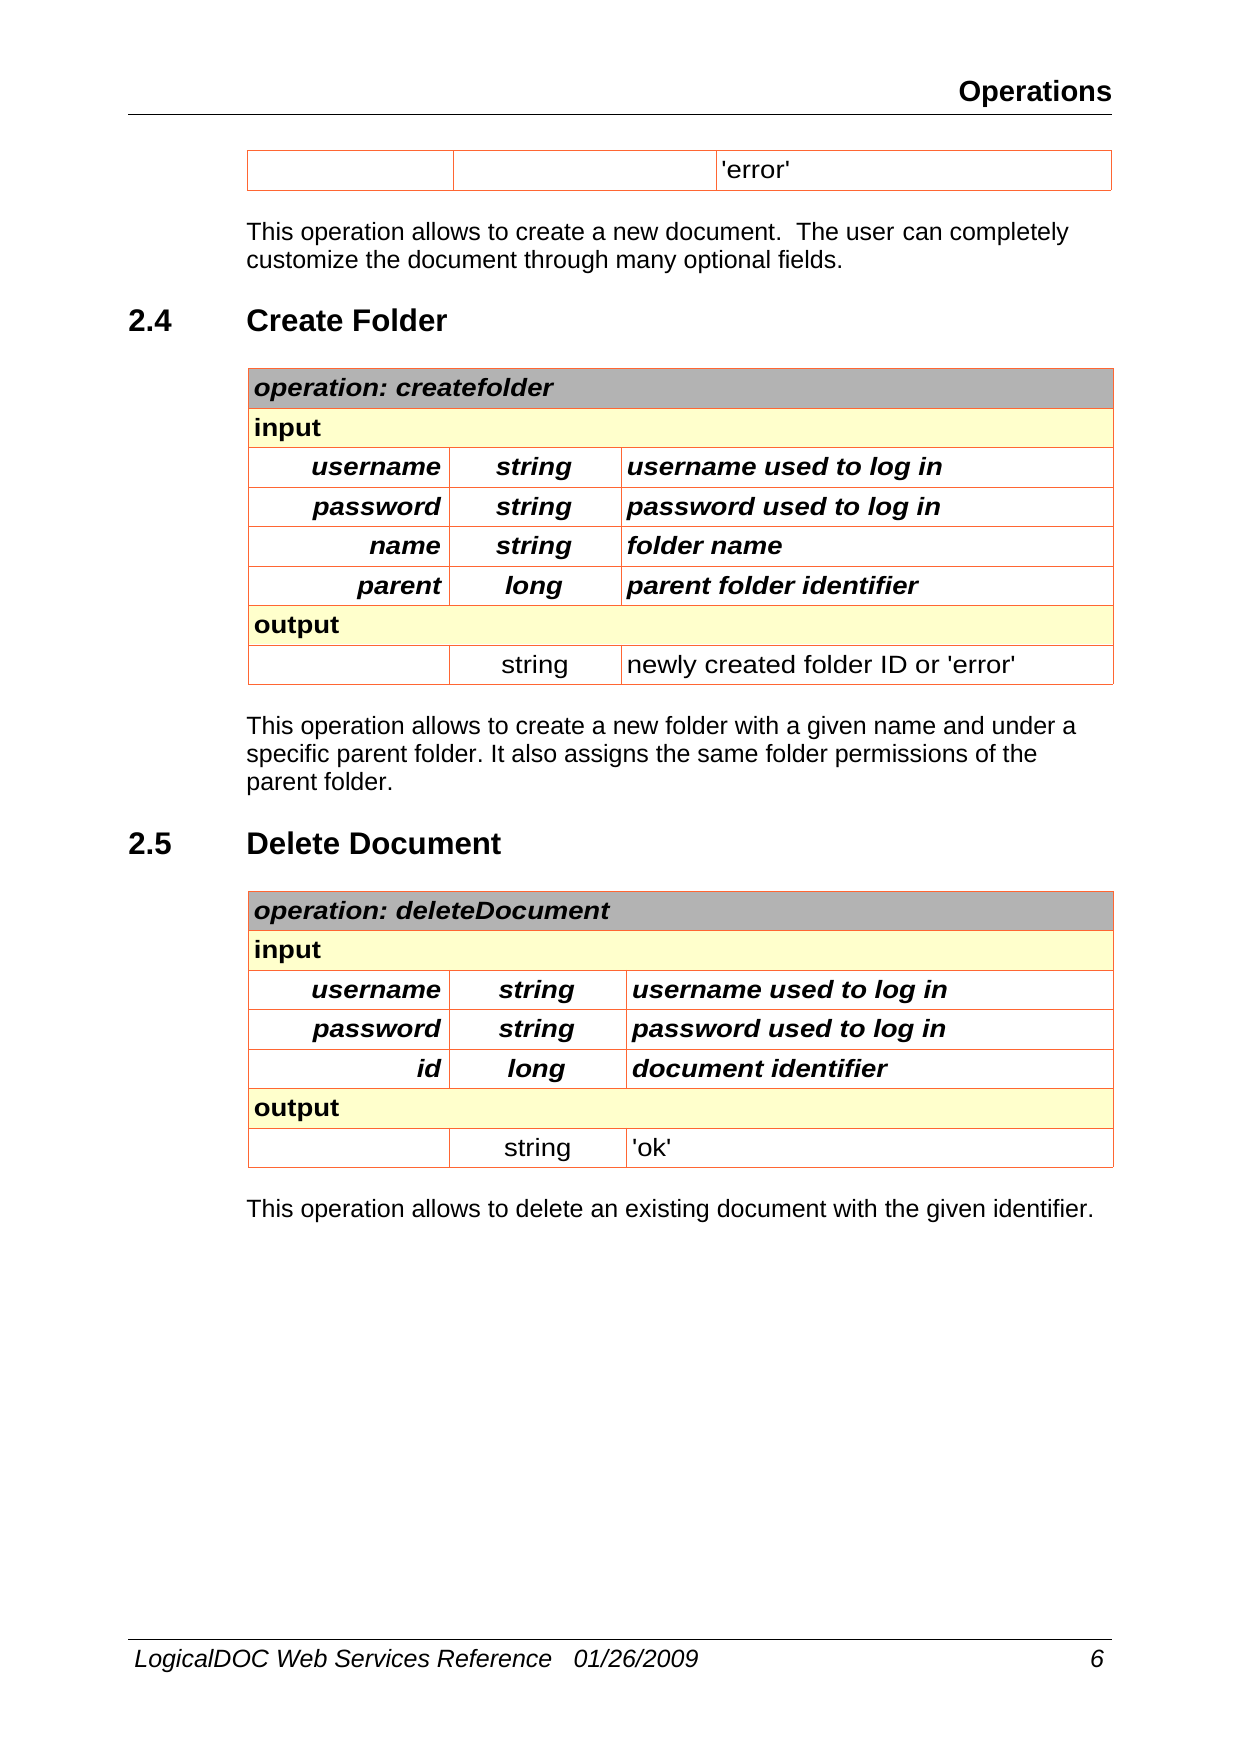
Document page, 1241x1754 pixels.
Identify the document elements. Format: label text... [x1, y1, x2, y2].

table_cell string [450, 646, 621, 684]
table_cell id [249, 1050, 449, 1088]
text This operation allows to delete an existing document with the given identifier. [246, 1195, 1112, 1223]
table_cell username [249, 971, 449, 1009]
table_cell output [249, 606, 1113, 644]
table_cell input [249, 931, 1113, 970]
table_cell string [450, 448, 621, 487]
table_cell username [249, 448, 449, 487]
table_header operation: createfolder [249, 369, 1113, 408]
table_cell username used to log in [622, 448, 1113, 487]
table_cell password [249, 1010, 449, 1049]
table_cell [249, 646, 449, 684]
table_cell [248, 151, 453, 189]
table_header operation: deleteDocument [249, 892, 1113, 930]
table_cell 'error' [717, 151, 1111, 189]
table_cell input [249, 409, 1113, 447]
table_cell output [249, 1089, 1113, 1128]
table_cell document identifier [627, 1050, 1113, 1088]
table_cell newly created folder ID or 'error' [622, 646, 1113, 684]
table_cell string [450, 1010, 626, 1049]
table_cell parent [249, 567, 449, 605]
table_cell password [249, 488, 449, 526]
table_cell string [450, 971, 626, 1009]
table_cell username used to log in [627, 971, 1113, 1009]
table_cell [249, 1129, 449, 1167]
table_cell [454, 151, 716, 189]
table_cell 'ok' [627, 1129, 1113, 1167]
table_cell long [450, 1050, 626, 1088]
table_cell string [450, 1129, 626, 1167]
text This operation allows to create a new folder with a given name and under a specific parent folder. It also assigns the same folder permissions of the parent folder. [246, 712, 1112, 796]
text This operation allows to create a new document. The user can completely customize the document through many optional fields. [246, 217, 1112, 273]
table_cell password used to log in [627, 1010, 1113, 1049]
table_cell long [450, 567, 621, 605]
table_cell string [450, 488, 621, 526]
table_cell password used to log in [622, 488, 1113, 526]
table_cell name [249, 527, 449, 566]
table_cell string [450, 527, 621, 566]
table_cell folder name [622, 527, 1113, 566]
subtitle Create Folder [128, 303, 1112, 338]
subtitle Delete Document [128, 826, 1112, 861]
table_cell parent folder identifier [622, 567, 1113, 605]
